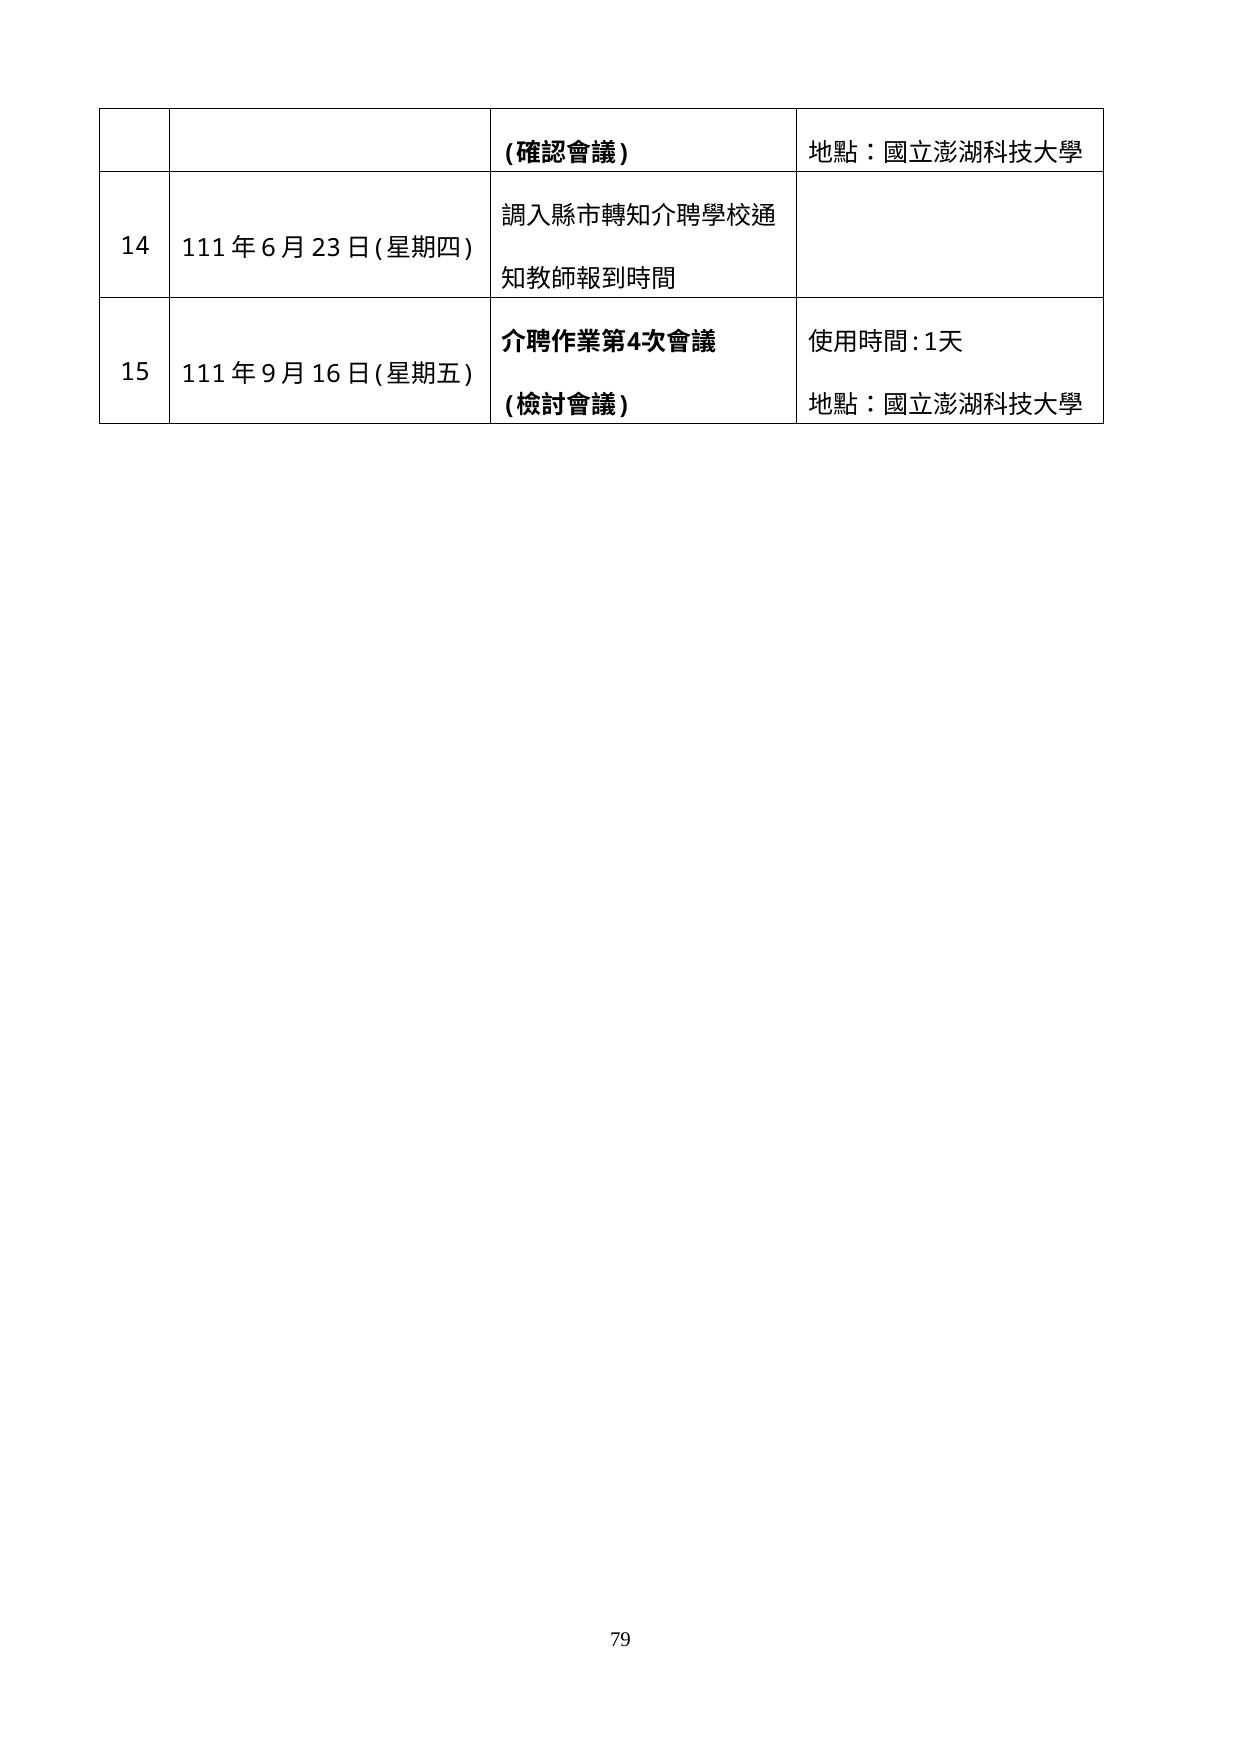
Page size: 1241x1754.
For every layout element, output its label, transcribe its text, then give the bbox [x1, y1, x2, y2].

table_cell [170, 109, 490, 171]
table_cell 使用時間:1天 地點：國立澎湖科技大學 [797, 298, 1103, 423]
table_cell 111年6月23日(星期四) [170, 172, 490, 297]
table_cell (確認會議) [491, 109, 796, 171]
table_cell 15 [100, 298, 169, 423]
table_cell [100, 109, 169, 171]
table_cell 調入縣市轉知介聘學校通知教師報到時間 [491, 172, 796, 297]
table_cell 介聘作業第4次會議 (檢討會議) [491, 298, 796, 423]
table_cell [797, 172, 1103, 297]
table_cell 14 [100, 172, 169, 297]
table_cell 地點：國立澎湖科技大學 [797, 109, 1103, 171]
table_cell 111年9月16日(星期五) [170, 298, 490, 423]
